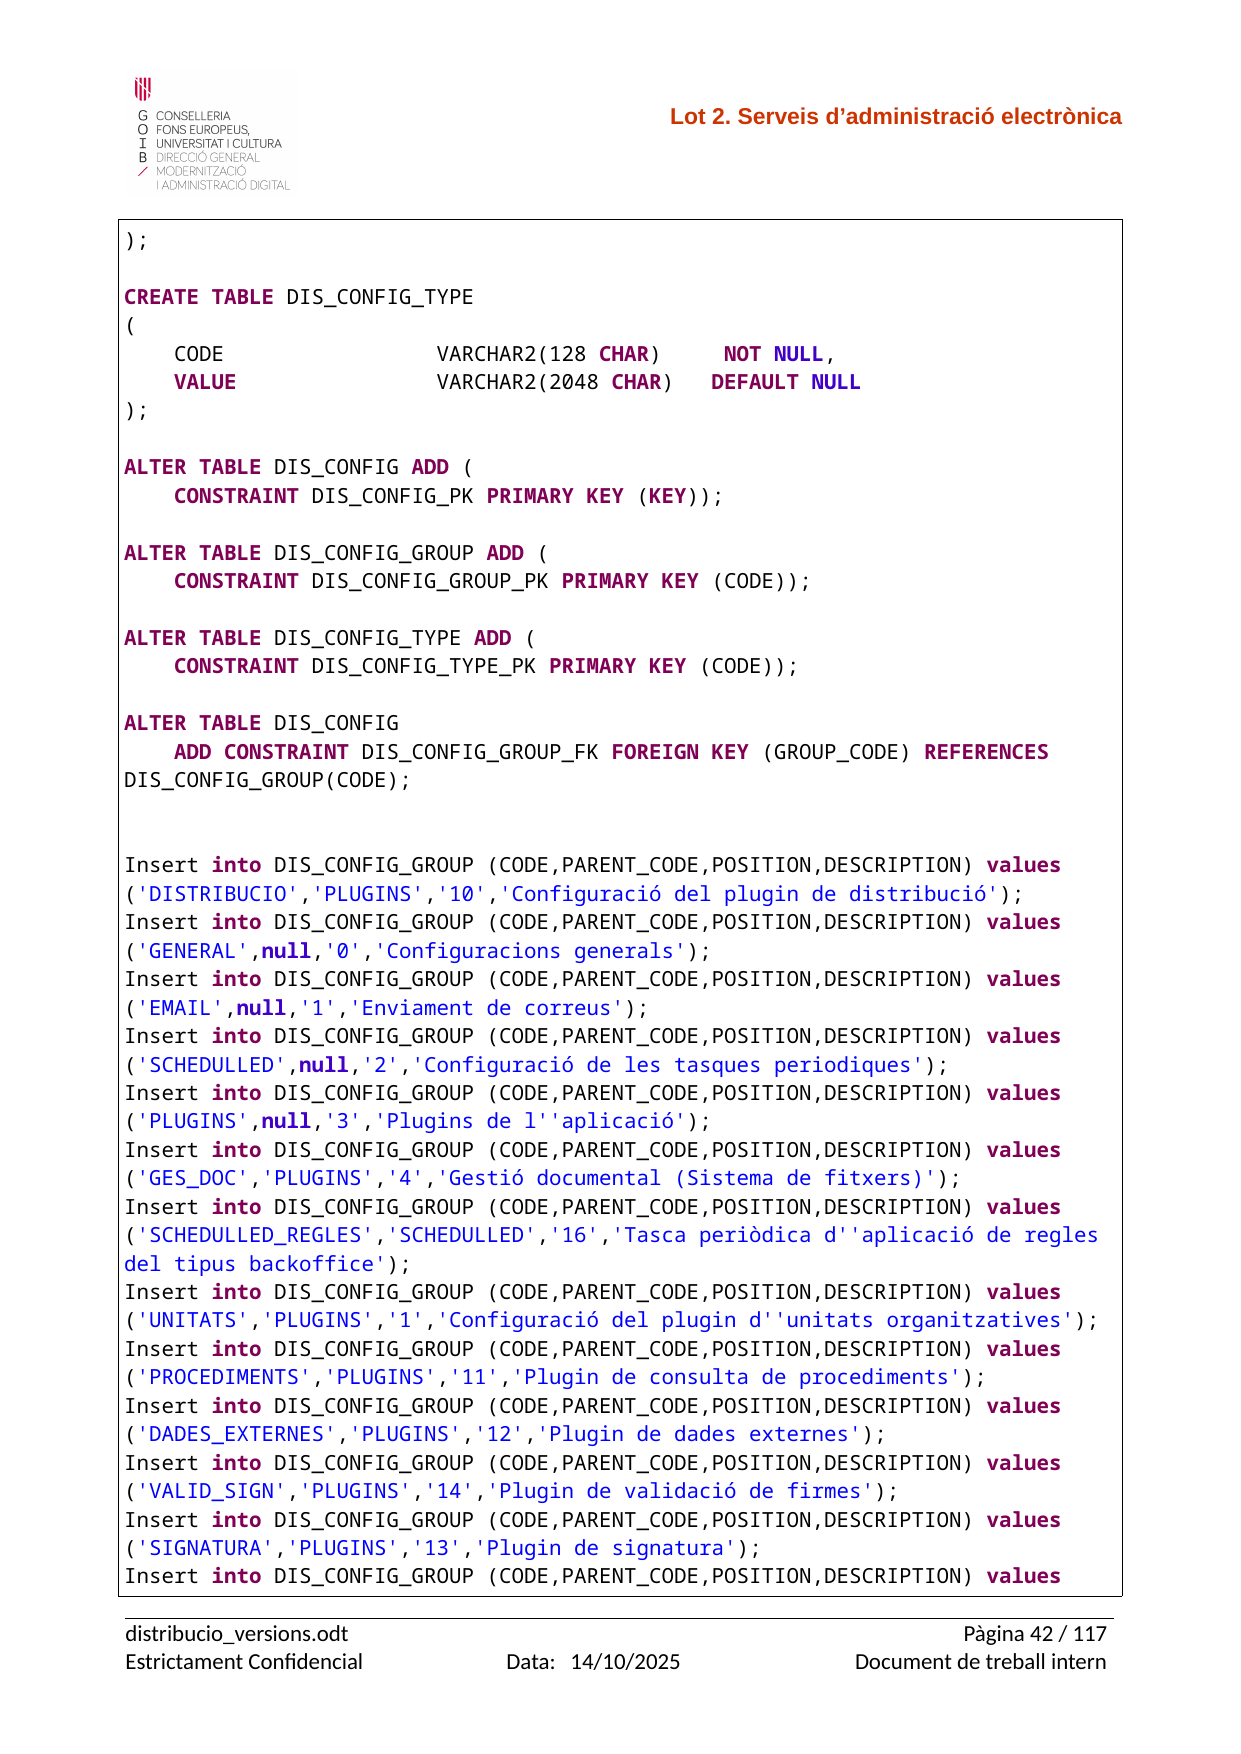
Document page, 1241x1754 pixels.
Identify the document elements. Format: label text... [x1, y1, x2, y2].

table_header ); CREATE TABLE DIS_CONFIG_TYPE ( CODE VARCHAR2(128 CHAR) NOT NULL, VALUE VARCHAR2(2048 CHAR) DEFAULT NULL ); ALTER TABLE DIS_CONFIG ADD ( CONSTRAINT DIS_CONFIG_PK PRIMARY KEY (KEY)); ALTER TABLE DIS_CONFIG_GROUP ADD ( CONSTRAINT DIS_CONFIG_GROUP_PK PRIMARY KEY (CODE)); ALTER TABLE DIS_CONFIG_TYPE ADD ( CONSTRAINT DIS_CONFIG_TYPE_PK PRIMARY KEY (CODE)); ALTER TABLE DIS_CONFIG ADD CONSTRAINT DIS_CONFIG_GROUP_FK FOREIGN KEY (GROUP_CODE) REFERENCES DIS_CONFIG_GROUP(CODE); Insert into DIS_CONFIG_GROUP (CODE,PARENT_CODE,POSITION,DESCRIPTION) values ('DISTRIBUCIO','PLUGINS','10','Configuració del plugin de distribució'); Insert into DIS_CONFIG_GROUP (CODE,PARENT_CODE,POSITION,DESCRIPTION) values ('GENERAL',null,'0','Configuracions generals'); Insert into DIS_CONFIG_GROUP (CODE,PARENT_CODE,POSITION,DESCRIPTION) values ('EMAIL',null,'1','Enviament de correus'); Insert into DIS_CONFIG_GROUP (CODE,PARENT_CODE,POSITION,DESCRIPTION) values ('SCHEDULLED',null,'2','Configuració de les tasques periodiques'); Insert into DIS_CONFIG_GROUP (CODE,PARENT_CODE,POSITION,DESCRIPTION) values ('PLUGINS',null,'3','Plugins de l''aplicació'); Insert into DIS_CONFIG_GROUP (CODE,PARENT_CODE,POSITION,DESCRIPTION) values ('GES_DOC','PLUGINS','4','Gestió documental (Sistema de fitxers)'); Insert into DIS_CONFIG_GROUP (CODE,PARENT_CODE,POSITION,DESCRIPTION) values ('SCHEDULLED_REGLES','SCHEDULLED','16','Tasca periòdica d''aplicació de regles del tipus backoffice'); Insert into DIS_CONFIG_GROUP (CODE,PARENT_CODE,POSITION,DESCRIPTION) values ('UNITATS','PLUGINS','1','Configuració del plugin d''unitats organitzatives'); Insert into DIS_CONFIG_GROUP (CODE,PARENT_CODE,POSITION,DESCRIPTION) values ('PROCEDIMENTS','PLUGINS','11','Plugin de consulta de procediments'); Insert into DIS_CONFIG_GROUP (CODE,PARENT_CODE,POSITION,DESCRIPTION) values ('DADES_EXTERNES','PLUGINS','12','Plugin de dades externes'); Insert into DIS_CONFIG_GROUP (CODE,PARENT_CODE,POSITION,DESCRIPTION) values ('VALID_SIGN','PLUGINS','14','Plugin de validació de firmes'); Insert into DIS_CONFIG_GROUP (CODE,PARENT_CODE,POSITION,DESCRIPTION) values ('SIGNATURA','PLUGINS','13','Plugin de signatura'); Insert into DIS_CONFIG_GROUP (CODE,PARENT_CODE,POSITION,DESCRIPTION) values [119, 220, 1122, 1596]
picture [126, 70, 299, 197]
